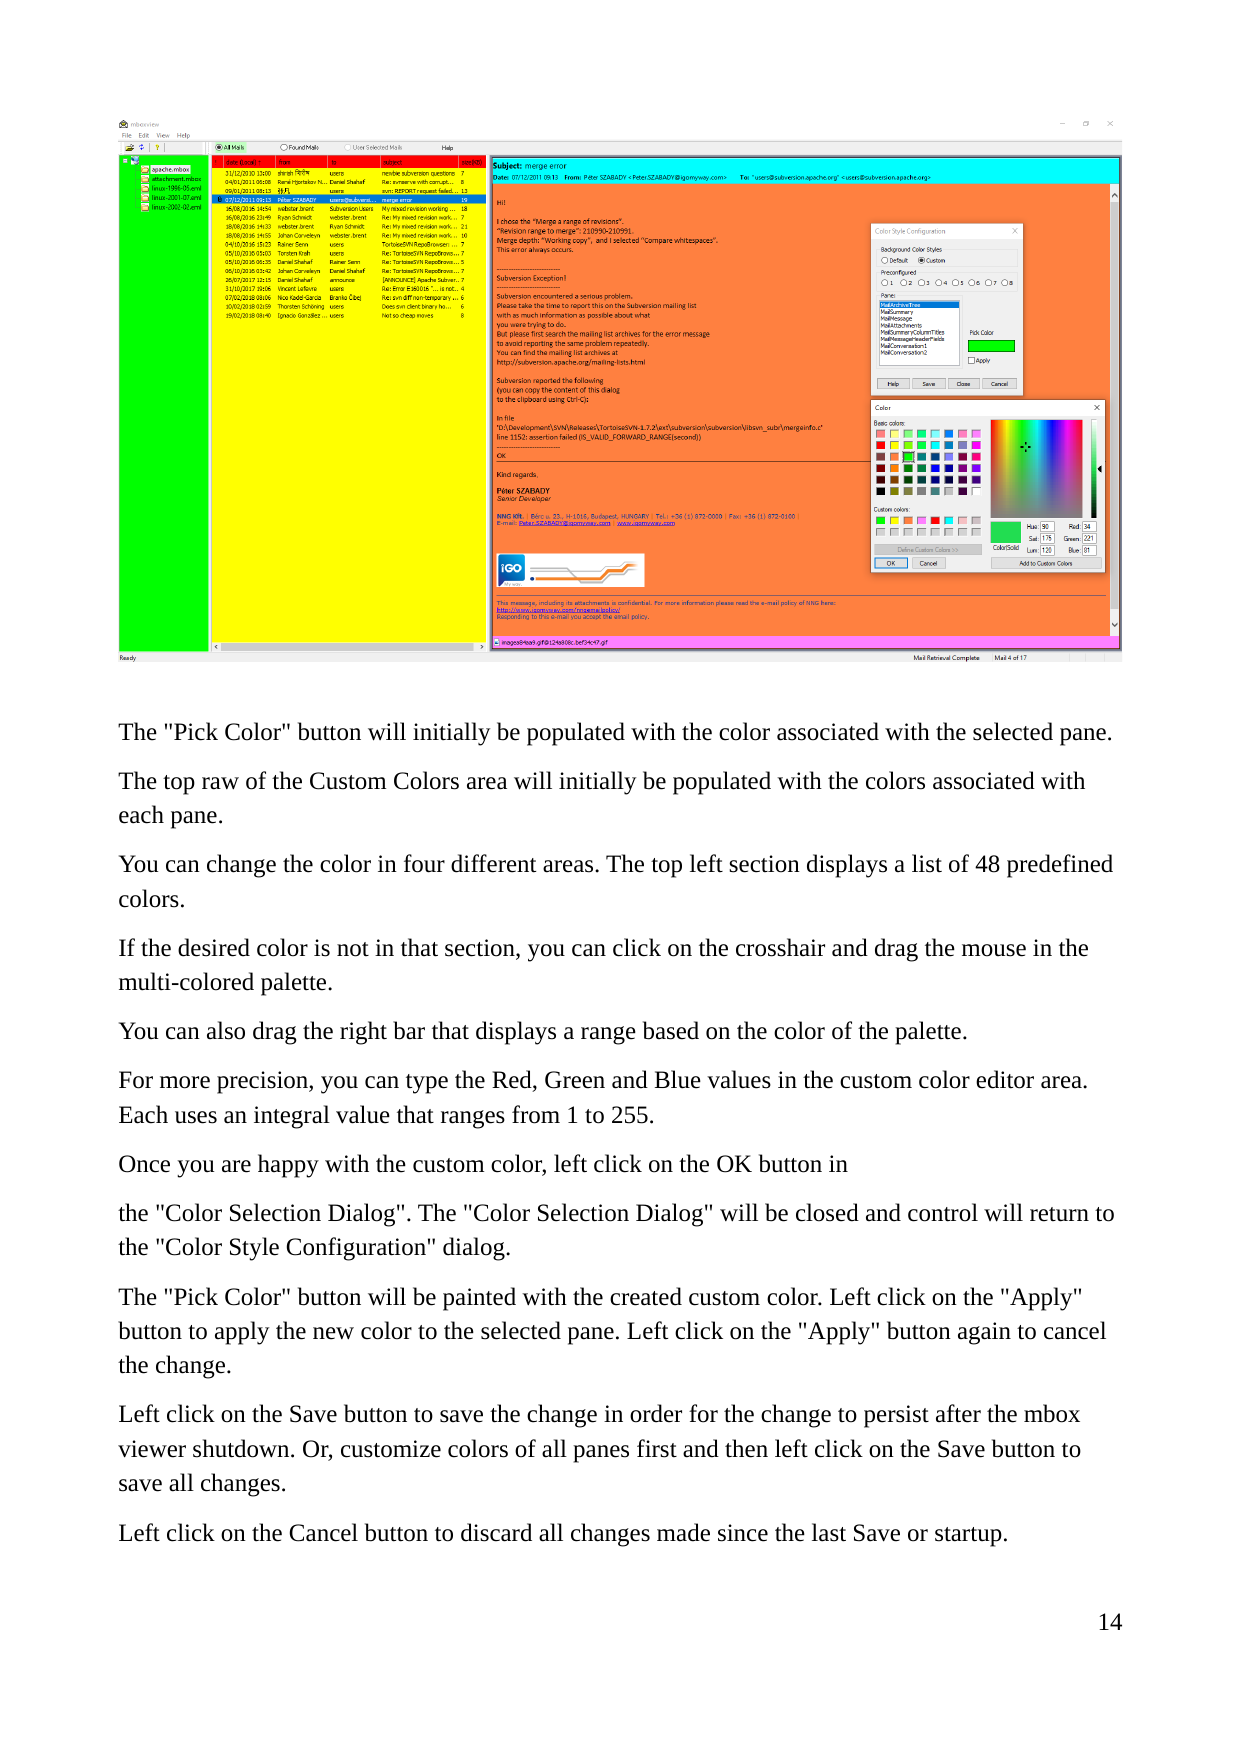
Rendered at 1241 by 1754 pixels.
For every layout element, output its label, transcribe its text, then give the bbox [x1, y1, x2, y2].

text You can also drag the right bar that displays a range based on the color of the palette. [118, 1016, 1122, 1045]
text Left click on the Save button to save the change in order for the change to persist after the mbox viewer shutdown. Or, customize colors of all panes first and then left click on the Save button to save all changes. [118, 1399, 1122, 1497]
text You can change the color in four different areas. The top left section displays a list of 48 predefined colors. [118, 849, 1122, 912]
text The "Pick Color" button will initially be populated with the color associated with the selected pane. [118, 717, 1122, 745]
text Left click on the Cancel button to discard all changes made since the last Save or startup. [118, 1518, 1122, 1546]
text Once you are happy with the custom color, left click on the OK button in [118, 1149, 1122, 1178]
text The "Pick Color" button will be painted with the created custom color. Left click on the "Apply" button to apply the new color to the selected pane. Left click on the "Apply" button again to cancel the change. [118, 1282, 1122, 1379]
text the "Color Selection Dialog". The "Color Selection Dialog" will be closed and control will return to the "Color Style Configuration" dialog. [118, 1198, 1122, 1261]
text If the desired color is not in that section, you can click on the crosshair and drag the mouse in the multi-colored palette. [118, 933, 1122, 996]
text The top raw of the Custom Colors area will initially be populated with the colors associated with each pane. [118, 766, 1122, 829]
text For more precision, you can type the Red, Green and Blue values in the custom color editor area. Each uses an integral value that ranges from 1 to 255. [118, 1065, 1122, 1129]
picture [118, 118, 1123, 662]
